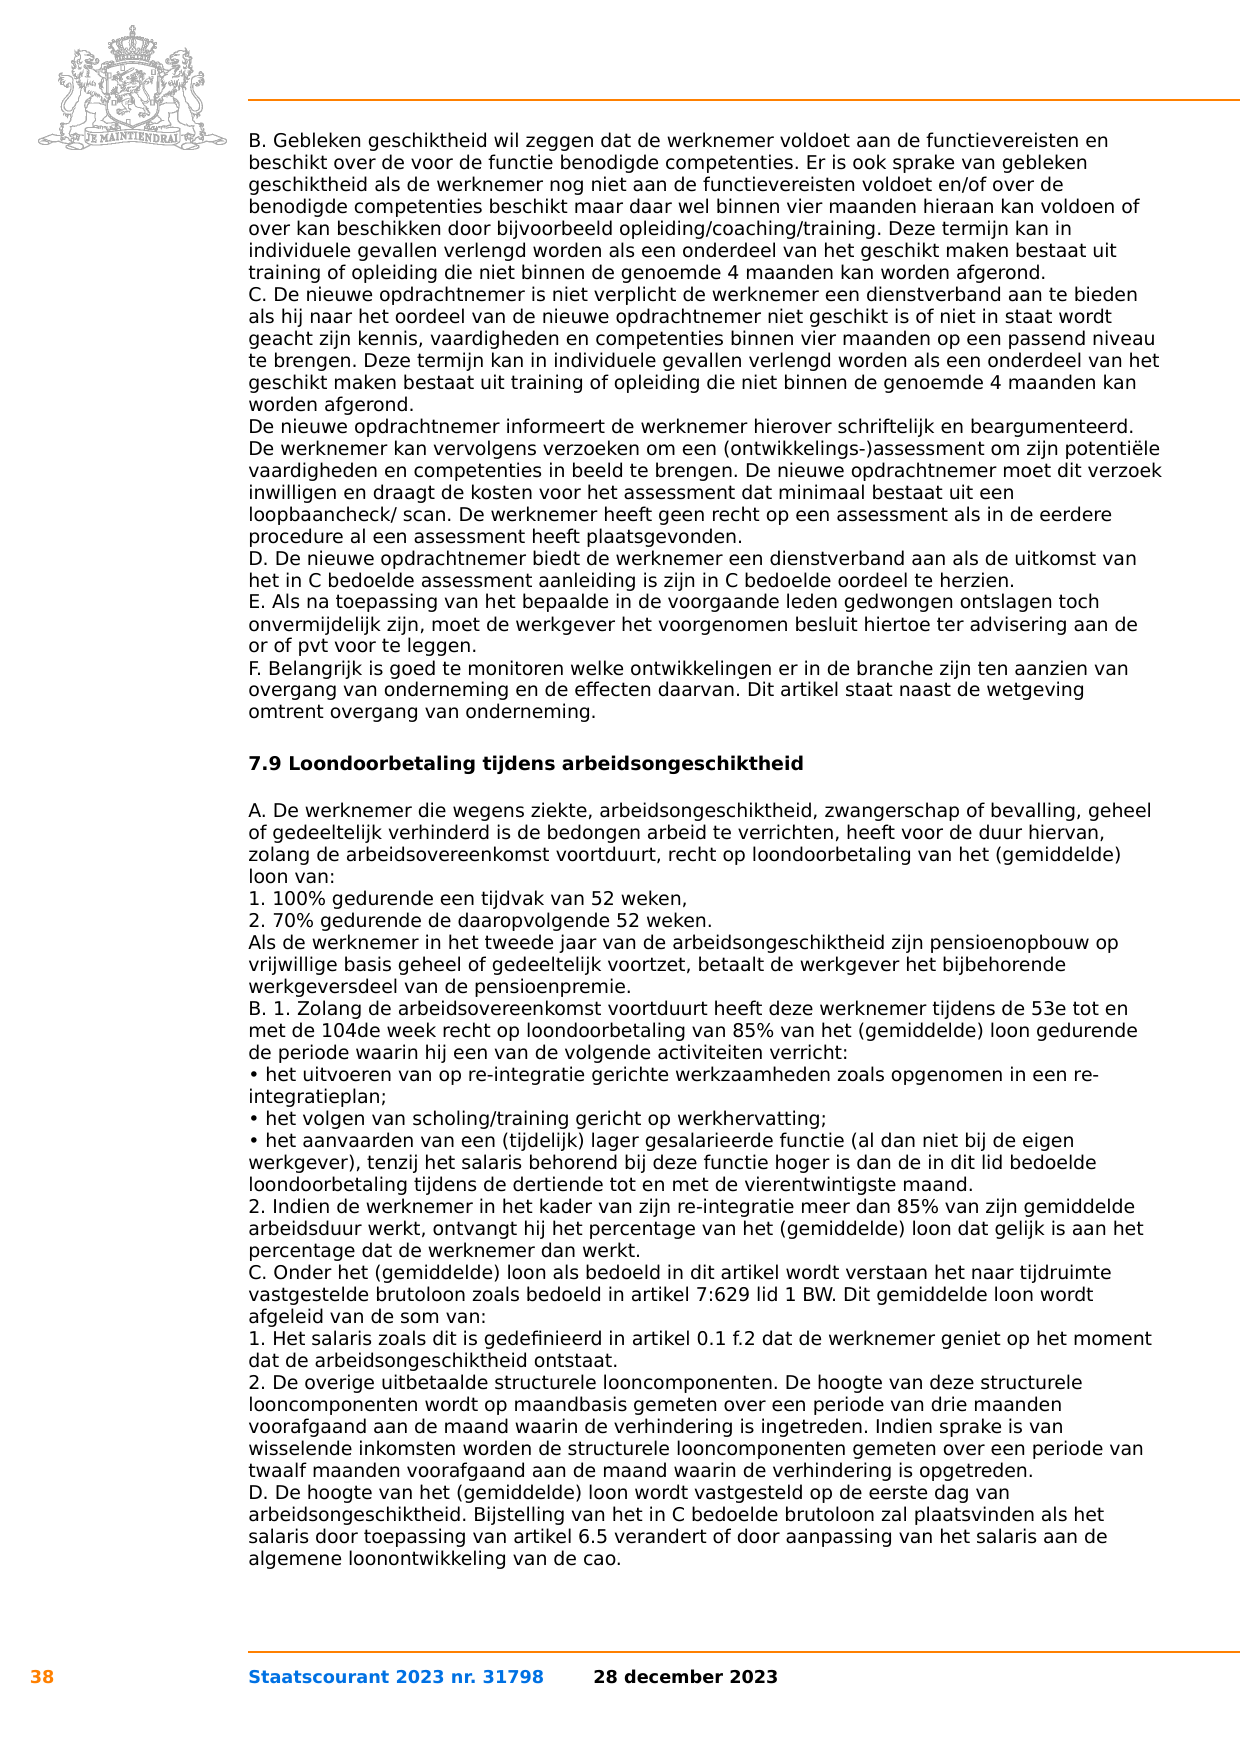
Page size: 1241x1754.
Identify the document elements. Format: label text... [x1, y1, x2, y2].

text B. 1. Zolang de arbeidsovereenkomst voortduurt heeft deze werknemer tijdens de 53e tot en met de 104de week recht op loondoorbetaling van 85% van het (gemiddelde) loon gedurende de periode waarin hij een van de volgende activiteiten verricht: [248, 998, 1163, 1064]
picture [38, 25, 227, 150]
text Als de werknemer in het tweede jaar van de arbeidsongeschiktheid zijn pensioenopbouw op vrijwillige basis geheel of gedeeltelijk voortzet, betaalt de werkgever het bijbehorende werkgeversdeel van de pensioenpremie. [248, 932, 1163, 998]
text 2. Indien de werknemer in het kader van zijn re-integratie meer dan 85% van zijn gemiddelde arbeidsduur werkt, ontvangt hij het percentage van het (gemiddelde) loon dat gelijk is aan het percentage dat de werknemer dan werkt. [248, 1196, 1163, 1262]
text 1. 100% gedurende een tijdvak van 52 weken, [248, 888, 1163, 910]
subtitle 7.9 Loondoorbetaling tijdens arbeidsongeschiktheid [248, 753, 1163, 775]
text • het volgen van scholing/training gericht op werkhervatting; [248, 1108, 1163, 1130]
text E. Als na toepassing van het bepaalde in de voorgaande leden gedwongen ontslagen toch onvermijdelijk zijn, moet de werkgever het voorgenomen besluit hiertoe ter advisering aan de or of pvt voor te leggen. [248, 591, 1163, 657]
text 2. 70% gedurende de daaropvolgende 52 weken. [248, 910, 1163, 932]
text A. De werknemer die wegens ziekte, arbeidsongeschiktheid, zwangerschap of bevalling, geheel of gedeeltelijk verhinderd is de bedongen arbeid te verrichten, heeft voor de duur hiervan, zolang de arbeidsovereenkomst voortduurt, recht op loondoorbetaling van het (gemiddelde) loon van: [248, 800, 1163, 888]
text D. De nieuwe opdrachtnemer biedt de werknemer een dienstverband aan als de uitkomst van het in C bedoelde assessment aanleiding is zijn in C bedoelde oordeel te herzien. [248, 547, 1163, 591]
text B. Gebleken geschiktheid wil zeggen dat de werknemer voldoet aan de functievereisten en beschikt over de voor de functie benodigde competenties. Er is ook sprake van gebleken geschiktheid als de werknemer nog niet aan de functievereisten voldoet en/of over de benodigde competenties beschikt maar daar wel binnen vier maanden hieraan kan voldoen of over kan beschikken door bijvoorbeeld opleiding/coaching/training. Deze termijn kan in individuele gevallen verlengd worden als een onderdeel van het geschikt maken bestaat uit training of opleiding die niet binnen de genoemde 4 maanden kan worden afgerond. [248, 130, 1163, 284]
text De nieuwe opdrachtnemer informeert de werknemer hierover schriftelijk en beargumenteerd. De werknemer kan vervolgens verzoeken om een (ontwikkelings-)assessment om zijn potentiële vaardigheden en competenties in beeld te brengen. De nieuwe opdrachtnemer moet dit verzoek inwilligen en draagt de kosten voor het assessment dat minimaal bestaat uit een loopbaancheck/ scan. De werknemer heeft geen recht op een assessment als in de eerdere procedure al een assessment heeft plaatsgevonden. [248, 416, 1163, 547]
text 2. De overige uitbetaalde structurele looncomponenten. De hoogte van deze structurele looncomponenten wordt op maandbasis gemeten over een periode van drie maanden voorafgaand aan de maand waarin de verhindering is ingetreden. Indien sprake is van wisselende inkomsten worden de structurele looncomponenten gemeten over een periode van twaalf maanden voorafgaand aan de maand waarin de verhindering is opgetreden. [248, 1372, 1163, 1482]
text C. De nieuwe opdrachtnemer is niet verplicht de werknemer een dienstverband aan te bieden als hij naar het oordeel van de nieuwe opdrachtnemer niet geschikt is of niet in staat wordt geacht zijn kennis, vaardigheden en competenties binnen vier maanden op een passend niveau te brengen. Deze termijn kan in individuele gevallen verlengd worden als een onderdeel van het geschikt maken bestaat uit training of opleiding die niet binnen de genoemde 4 maanden kan worden afgerond. [248, 284, 1163, 416]
text F. Belangrijk is goed te monitoren welke ontwikkelingen er in de branche zijn ten aanzien van overgang van onderneming en de effecten daarvan. Dit artikel staat naast de wetgeving omtrent overgang van onderneming. [248, 657, 1163, 723]
text C. Onder het (gemiddelde) loon als bedoeld in dit artikel wordt verstaan het naar tijdruimte vastgestelde brutoloon zoals bedoeld in artikel 7:629 lid 1 BW. Dit gemiddelde loon wordt afgeleid van de som van: [248, 1262, 1163, 1328]
text 1. Het salaris zoals dit is gedefinieerd in artikel 0.1 f.2 dat de werknemer geniet op het moment dat de arbeidsongeschiktheid ontstaat. [248, 1328, 1163, 1372]
text D. De hoogte van het (gemiddelde) loon wordt vastgesteld op de eerste dag van arbeidsongeschiktheid. Bijstelling van het in C bedoelde brutoloon zal plaatsvinden als het salaris door toepassing van artikel 6.5 verandert of door aanpassing van het salaris aan de algemene loonontwikkeling van de cao. [248, 1482, 1163, 1569]
text • het uitvoeren van op re-integratie gerichte werkzaamheden zoals opgenomen in een re-integratieplan; [248, 1064, 1163, 1108]
text • het aanvaarden van een (tijdelijk) lager gesalarieerde functie (al dan niet bij de eigen werkgever), tenzij het salaris behorend bij deze functie hoger is dan de in dit lid bedoelde loondoorbetaling tijdens de dertiende tot en met de vierentwintigste maand. [248, 1130, 1163, 1196]
